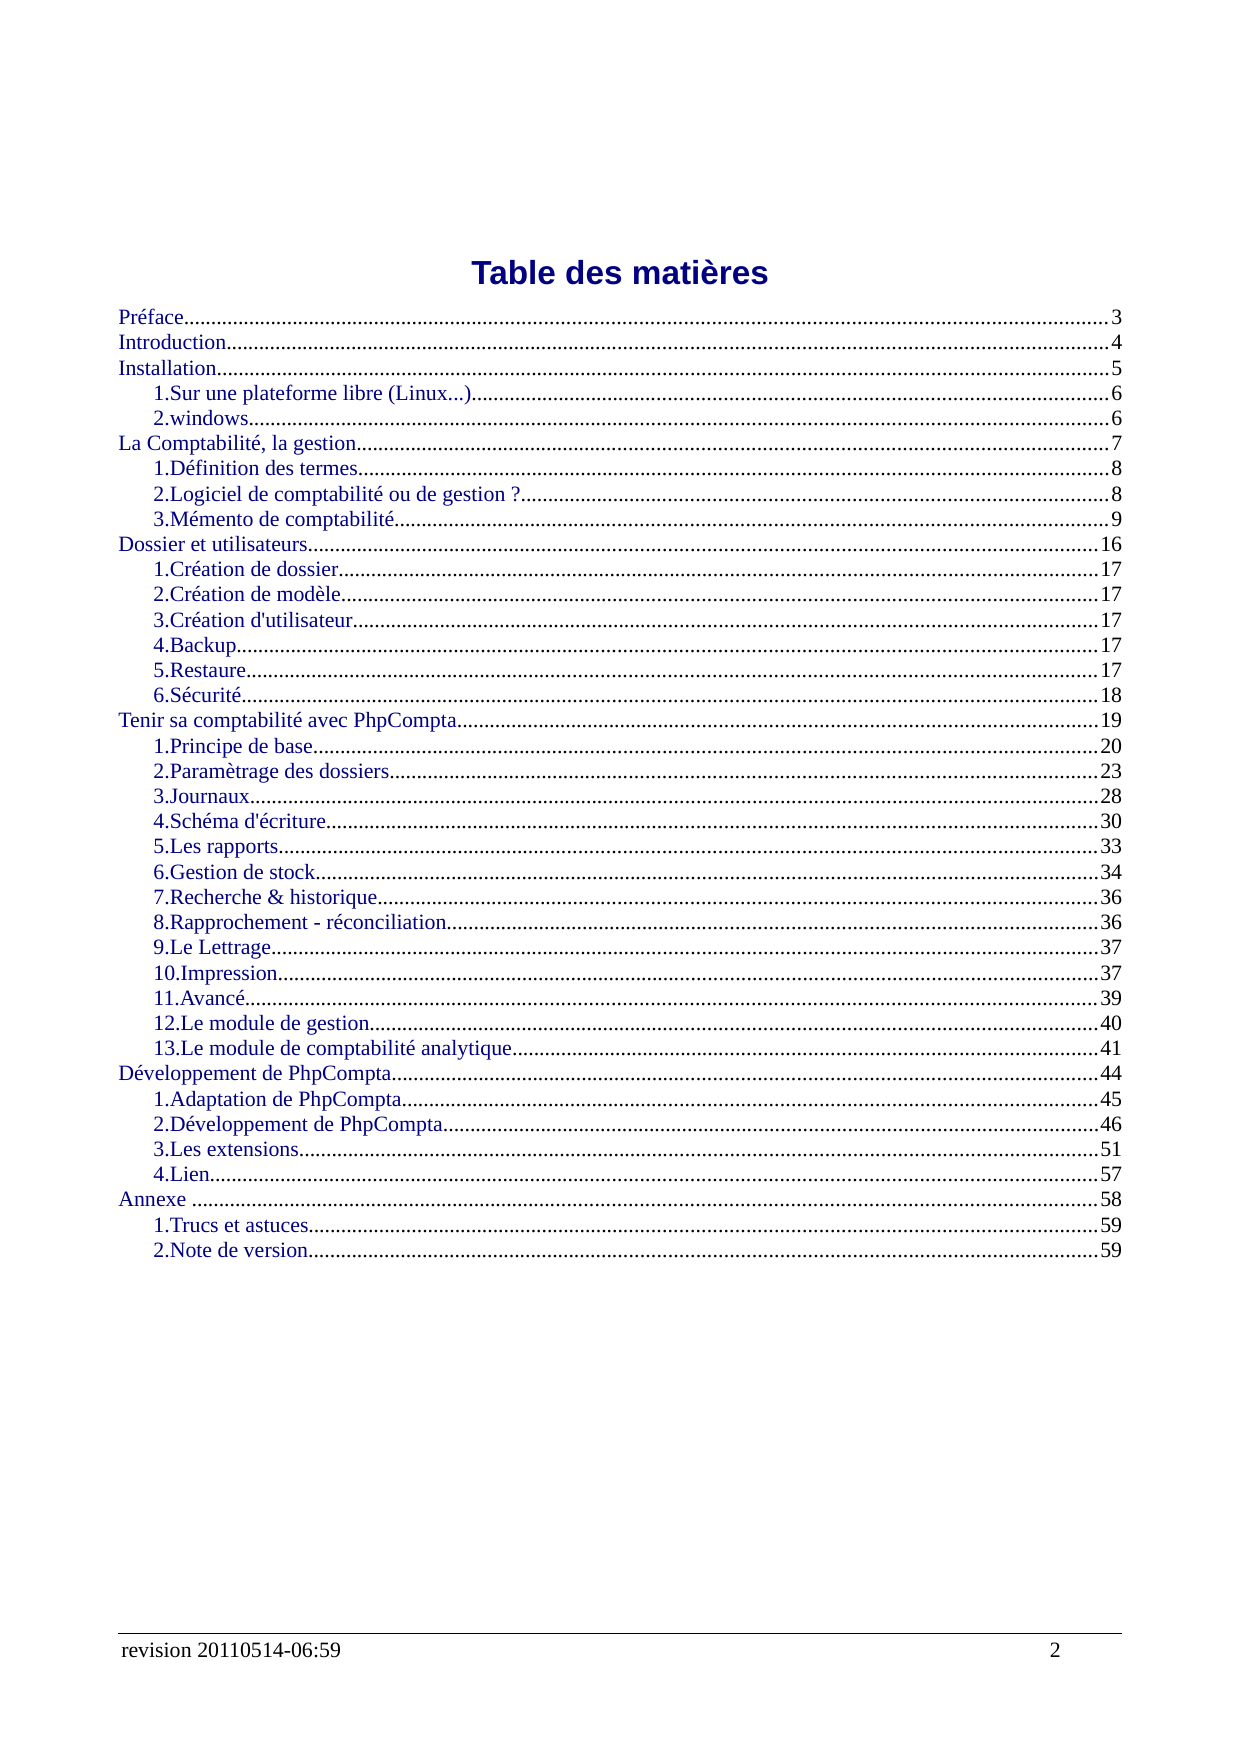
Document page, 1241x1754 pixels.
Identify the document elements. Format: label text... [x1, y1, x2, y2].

text 1.Adaptation de PhpCompta 45 [148, 1086, 1122, 1111]
text 2.Note de version 59 [148, 1237, 1122, 1262]
text Introduction 4 [118, 329, 1122, 354]
text Dossier et utilisateurs 16 [118, 531, 1122, 556]
text 2.Développement de PhpCompta 46 [148, 1111, 1122, 1136]
text 5.Les rapports 33 [148, 833, 1122, 859]
text 11.Avancé 39 [148, 985, 1122, 1010]
text Installation 5 [118, 354, 1122, 380]
text 6.Sécurité 18 [148, 682, 1122, 707]
text 13.Le module de comptabilité analytique 41 [148, 1035, 1122, 1060]
subtitle Table des matières [118, 253, 1122, 292]
text 1.Création de dossier 17 [148, 556, 1122, 581]
text 3.Création d'utilisateur 17 [148, 607, 1122, 632]
text 8.Rapprochement - réconciliation 36 [148, 909, 1122, 934]
text 1.Sur une plateforme libre (Linux...) 6 [148, 380, 1122, 405]
text 12.Le module de gestion 40 [148, 1010, 1122, 1035]
text Tenir sa comptabilité avec PhpCompta 19 [118, 707, 1122, 733]
text 3.Mémento de comptabilité 9 [148, 506, 1122, 531]
text 7.Recherche & historique 36 [148, 884, 1122, 909]
text 2.windows 6 [148, 405, 1122, 430]
text 1.Principe de base 20 [148, 733, 1122, 758]
text 2.Création de modèle 17 [148, 581, 1122, 607]
text Préface 3 [118, 304, 1122, 329]
text Annexe 58 [118, 1186, 1122, 1212]
text 9.Le Lettrage 37 [148, 934, 1122, 959]
text 2.Paramètrage des dossiers 23 [148, 758, 1122, 783]
text 3.Les extensions 51 [148, 1136, 1122, 1161]
text 1.Trucs et astuces 59 [148, 1212, 1122, 1237]
text 4.Lien 57 [148, 1161, 1122, 1186]
text 4.Schéma d'écriture 30 [148, 808, 1122, 833]
text 5.Restaure 17 [148, 657, 1122, 682]
text La Comptabilité, la gestion 7 [118, 430, 1122, 455]
text 3.Journaux 28 [148, 783, 1122, 808]
text 4.Backup 17 [148, 632, 1122, 657]
text 2.Logiciel de comptabilité ou de gestion ? 8 [148, 481, 1122, 506]
text 6.Gestion de stock 34 [148, 859, 1122, 884]
text 1.Définition des termes 8 [148, 455, 1122, 481]
text 10.Impression 37 [148, 959, 1122, 985]
text Développement de PhpCompta 44 [118, 1060, 1122, 1086]
